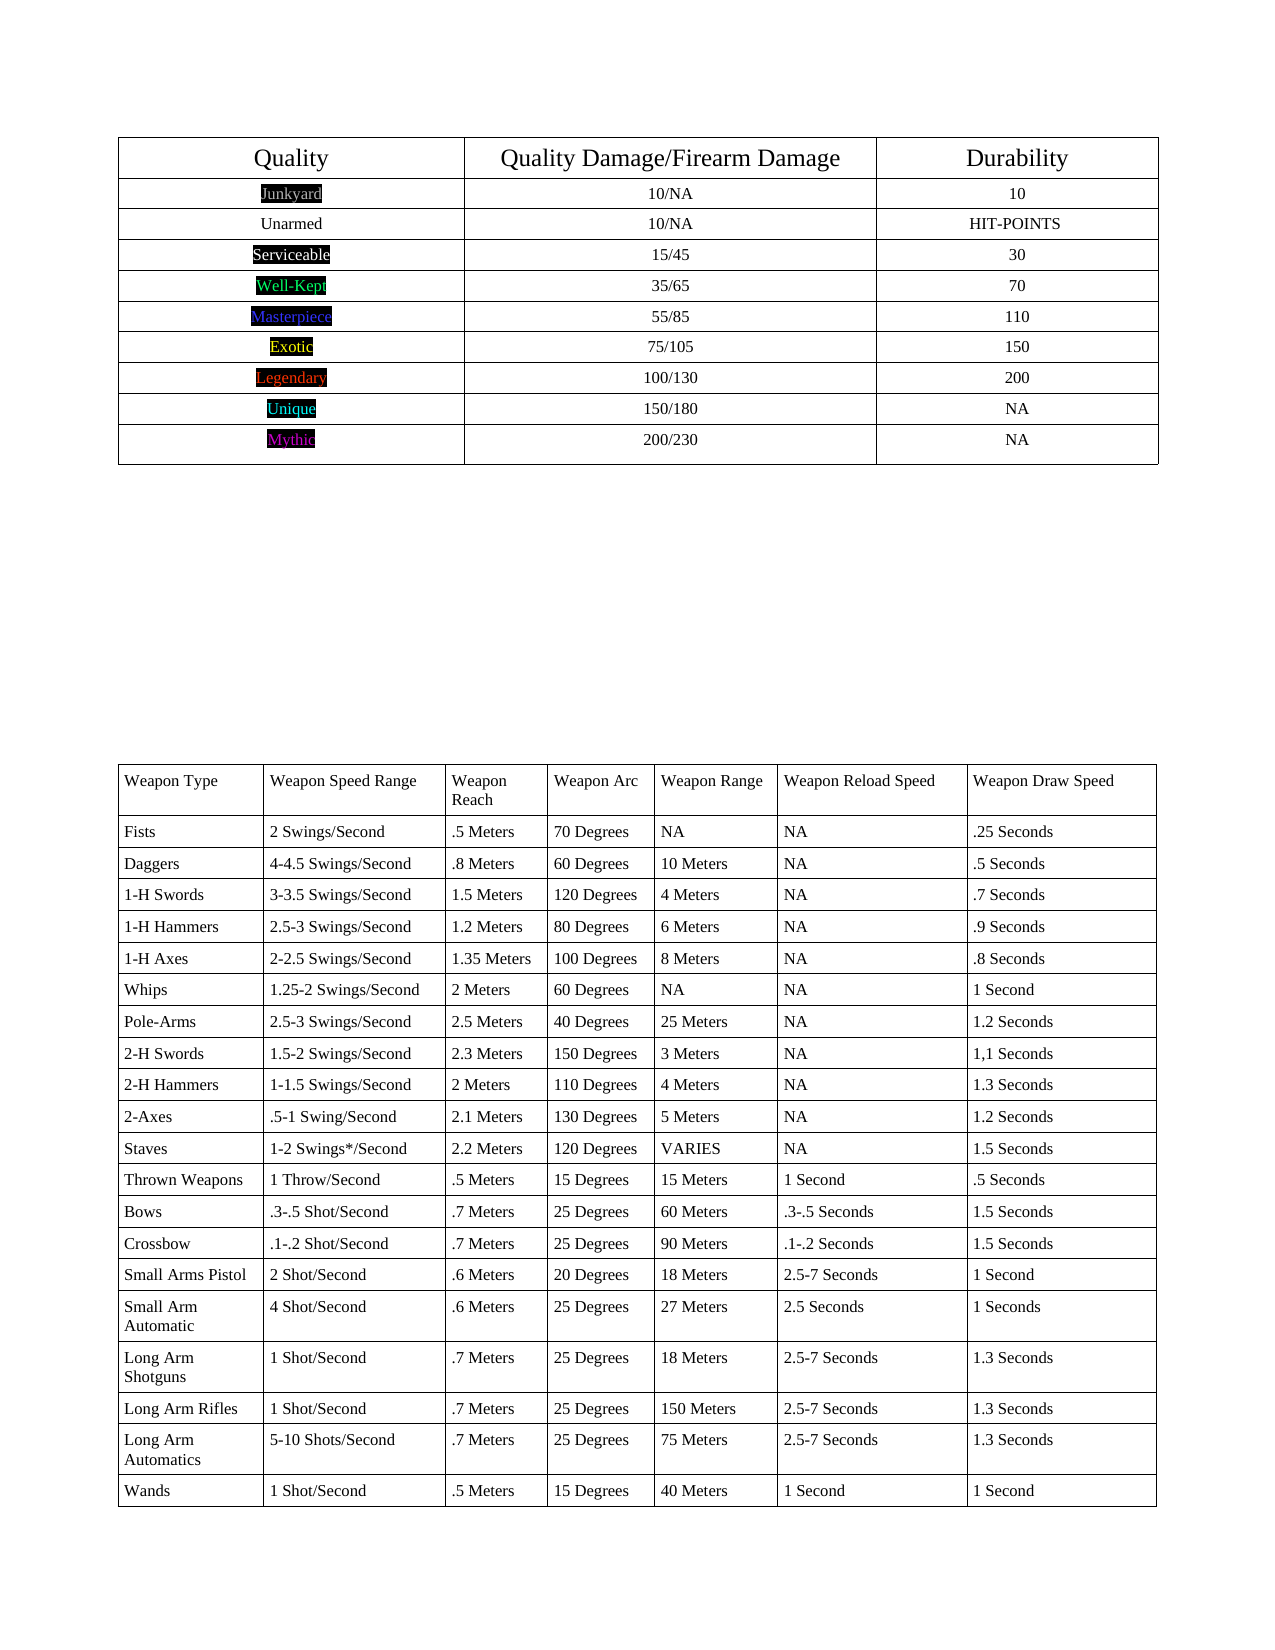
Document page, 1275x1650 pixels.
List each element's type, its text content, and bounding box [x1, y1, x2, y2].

table_cell 100 Degrees [548, 943, 654, 973]
table_cell .6 Meters [446, 1259, 547, 1290]
table_cell Thrown Weapons [119, 1164, 263, 1195]
table_cell Crossbow [119, 1228, 263, 1258]
table_cell 4 Meters [655, 1069, 777, 1100]
table_cell 35/65 [465, 271, 876, 301]
table_cell 150/180 [465, 394, 876, 423]
table_cell 120 Degrees [548, 1133, 654, 1163]
table_cell 1-H Axes [119, 943, 263, 973]
table_cell 2.1 Meters [446, 1101, 547, 1132]
table_header Weapon Speed Range [264, 765, 445, 815]
table_cell Staves [119, 1133, 263, 1163]
table_header Quality Damage/Firearm Damage [465, 138, 876, 178]
table_cell Exotic [119, 332, 464, 362]
table_cell NA [778, 1069, 967, 1100]
table_cell .9 Seconds [968, 911, 1156, 942]
table_cell 75/105 [465, 332, 876, 362]
table_cell .6 Meters [446, 1291, 547, 1341]
table_cell NA [778, 848, 967, 878]
table_cell 5-10 Shots/Second [264, 1424, 445, 1474]
table_cell 25 Degrees [548, 1196, 654, 1227]
table_cell 1.5 Seconds [968, 1228, 1156, 1258]
table_cell 1 Shot/Second [264, 1475, 445, 1506]
table_cell 10/NA [465, 209, 876, 239]
table_cell 1.3 Seconds [968, 1393, 1156, 1423]
table_cell 60 Degrees [548, 974, 654, 1005]
table_cell .5 Seconds [968, 848, 1156, 878]
table_cell 1-H Swords [119, 879, 263, 910]
table_cell 2-H Hammers [119, 1069, 263, 1100]
table_cell 4 Shot/Second [264, 1291, 445, 1341]
table_cell 1,1 Seconds [968, 1038, 1156, 1068]
table_cell 90 Meters [655, 1228, 777, 1258]
table_cell 2.5-7 Seconds [778, 1342, 967, 1392]
table_cell 70 [877, 271, 1158, 301]
table_cell 1.2 Seconds [968, 1101, 1156, 1132]
table_cell 10 [877, 179, 1158, 208]
table_header Weapon Type [119, 765, 263, 815]
table_cell Legendary [119, 363, 464, 393]
table_cell 25 Degrees [548, 1291, 654, 1341]
table_cell 1 Second [778, 1475, 967, 1506]
table_cell Wands [119, 1475, 263, 1506]
table_cell .5 Meters [446, 816, 547, 847]
table_cell Long Arm Shotguns [119, 1342, 263, 1392]
table_cell 2 Meters [446, 1069, 547, 1100]
table_cell 2.5-3 Swings/Second [264, 911, 445, 942]
table_cell 40 Meters [655, 1475, 777, 1506]
table_cell 2-H Swords [119, 1038, 263, 1068]
table_cell NA [877, 425, 1158, 464]
table_cell 80 Degrees [548, 911, 654, 942]
table_cell NA [778, 974, 967, 1005]
table_cell 1.5 Seconds [968, 1133, 1156, 1163]
table_cell 30 [877, 240, 1158, 270]
table_cell 1.2 Meters [446, 911, 547, 942]
table_cell NA [877, 394, 1158, 423]
table_cell 1 Seconds [968, 1291, 1156, 1341]
table_cell 25 Meters [655, 1006, 777, 1037]
table_cell NA [778, 816, 967, 847]
table_header Quality [119, 138, 464, 178]
table_cell 15/45 [465, 240, 876, 270]
table_cell NA [778, 879, 967, 910]
table_header Weapon Arc [548, 765, 654, 815]
table_cell 130 Degrees [548, 1101, 654, 1132]
table_cell 2 Shot/Second [264, 1259, 445, 1290]
table_cell HIT-POINTS [877, 209, 1158, 239]
table_cell 1 Throw/Second [264, 1164, 445, 1195]
table_cell Long Arm Automatics [119, 1424, 263, 1474]
table_cell 1 Shot/Second [264, 1342, 445, 1392]
table_cell 25 Degrees [548, 1393, 654, 1423]
table_cell 2 Meters [446, 974, 547, 1005]
table_cell Small Arms Pistol [119, 1259, 263, 1290]
table_cell Masterpiece [119, 302, 464, 331]
table_cell .25 Seconds [968, 816, 1156, 847]
table_cell 1.2 Seconds [968, 1006, 1156, 1037]
table_cell Long Arm Rifles [119, 1393, 263, 1423]
table_cell NA [655, 974, 777, 1005]
table_cell 2.2 Meters [446, 1133, 547, 1163]
table_cell NA [778, 943, 967, 973]
table_cell 200/230 [465, 425, 876, 464]
table_cell 150 Degrees [548, 1038, 654, 1068]
table_cell 25 Degrees [548, 1342, 654, 1392]
table_cell 200 [877, 363, 1158, 393]
table_cell .1-.2 Seconds [778, 1228, 967, 1258]
table_header Durability [877, 138, 1158, 178]
table_cell .3-.5 Shot/Second [264, 1196, 445, 1227]
table_cell 1.3 Seconds [968, 1069, 1156, 1100]
table_cell 150 Meters [655, 1393, 777, 1423]
table_cell NA [778, 1101, 967, 1132]
table_cell 1.5-2 Swings/Second [264, 1038, 445, 1068]
table_cell Fists [119, 816, 263, 847]
table_cell .5 Meters [446, 1475, 547, 1506]
table_cell 2-Axes [119, 1101, 263, 1132]
table_cell 8 Meters [655, 943, 777, 973]
table_cell 1.5 Seconds [968, 1196, 1156, 1227]
table_cell .5 Meters [446, 1164, 547, 1195]
table_cell NA [778, 1038, 967, 1068]
table_cell 2.3 Meters [446, 1038, 547, 1068]
table_cell 1 Second [968, 1259, 1156, 1290]
table_cell 70 Degrees [548, 816, 654, 847]
table_cell 2.5-7 Seconds [778, 1393, 967, 1423]
table_cell 1-2 Swings*/Second [264, 1133, 445, 1163]
table_cell 15 Degrees [548, 1164, 654, 1195]
table_cell .5 Seconds [968, 1164, 1156, 1195]
table_cell Junkyard [119, 179, 464, 208]
table_cell 20 Degrees [548, 1259, 654, 1290]
table_cell 1 Second [778, 1164, 967, 1195]
table_cell 3 Meters [655, 1038, 777, 1068]
table_cell Daggers [119, 848, 263, 878]
table_cell 1 Second [968, 974, 1156, 1005]
table_cell .7 Meters [446, 1196, 547, 1227]
table_cell .7 Seconds [968, 879, 1156, 910]
table_cell 10/NA [465, 179, 876, 208]
table_cell Whips [119, 974, 263, 1005]
table_cell 60 Meters [655, 1196, 777, 1227]
table_cell NA [778, 911, 967, 942]
table_cell 1.3 Seconds [968, 1424, 1156, 1474]
table_cell .7 Meters [446, 1424, 547, 1474]
table_cell 1.5 Meters [446, 879, 547, 910]
table_cell 25 Degrees [548, 1228, 654, 1258]
table_cell 18 Meters [655, 1259, 777, 1290]
table_cell 1 Shot/Second [264, 1393, 445, 1423]
table_cell 3-3.5 Swings/Second [264, 879, 445, 910]
table_cell 75 Meters [655, 1424, 777, 1474]
table_cell 2.5-7 Seconds [778, 1259, 967, 1290]
table_cell 15 Degrees [548, 1475, 654, 1506]
table_cell 4 Meters [655, 879, 777, 910]
table_cell NA [655, 816, 777, 847]
table_cell 2.5-7 Seconds [778, 1424, 967, 1474]
table_cell 4-4.5 Swings/Second [264, 848, 445, 878]
table_cell 1.3 Seconds [968, 1342, 1156, 1392]
table_cell 55/85 [465, 302, 876, 331]
table_cell NA [778, 1133, 967, 1163]
table_cell Serviceable [119, 240, 464, 270]
table_cell .8 Meters [446, 848, 547, 878]
table_cell .3-.5 Seconds [778, 1196, 967, 1227]
table_cell 120 Degrees [548, 879, 654, 910]
table_cell Unique [119, 394, 464, 423]
table_cell 6 Meters [655, 911, 777, 942]
table_cell 2.5-3 Swings/Second [264, 1006, 445, 1037]
table_cell .7 Meters [446, 1342, 547, 1392]
table_header Weapon Draw Speed [968, 765, 1156, 815]
table_cell 60 Degrees [548, 848, 654, 878]
table_cell 15 Meters [655, 1164, 777, 1195]
table_cell .7 Meters [446, 1228, 547, 1258]
table_cell 27 Meters [655, 1291, 777, 1341]
table_cell .7 Meters [446, 1393, 547, 1423]
table_cell 110 Degrees [548, 1069, 654, 1100]
table_cell Pole-Arms [119, 1006, 263, 1037]
table_cell NA [778, 1006, 967, 1037]
table_cell 2.5 Seconds [778, 1291, 967, 1341]
table_cell 1.35 Meters [446, 943, 547, 973]
table_cell Small Arm Automatic [119, 1291, 263, 1341]
table_cell 150 [877, 332, 1158, 362]
table_cell 25 Degrees [548, 1424, 654, 1474]
table_cell .1-.2 Shot/Second [264, 1228, 445, 1258]
table_cell Bows [119, 1196, 263, 1227]
table_cell 2.5 Meters [446, 1006, 547, 1037]
table_cell 10 Meters [655, 848, 777, 878]
table_cell 1 Second [968, 1475, 1156, 1506]
table_cell Well-Kept [119, 271, 464, 301]
table_cell 5 Meters [655, 1101, 777, 1132]
table_cell 2-2.5 Swings/Second [264, 943, 445, 973]
table_cell Unarmed [119, 209, 464, 239]
table_cell .5-1 Swing/Second [264, 1101, 445, 1132]
table_cell Mythic [119, 425, 464, 464]
table_header Weapon Range [655, 765, 777, 815]
table_header Weapon Reach [446, 765, 547, 815]
table_cell .8 Seconds [968, 943, 1156, 973]
table_cell 110 [877, 302, 1158, 331]
table_cell 1-1.5 Swings/Second [264, 1069, 445, 1100]
table_cell 40 Degrees [548, 1006, 654, 1037]
table_cell 1-H Hammers [119, 911, 263, 942]
table_header Weapon Reload Speed [778, 765, 967, 815]
table_cell 100/130 [465, 363, 876, 393]
table_cell 2 Swings/Second [264, 816, 445, 847]
table_cell VARIES [655, 1133, 777, 1163]
table_cell 1.25-2 Swings/Second [264, 974, 445, 1005]
table_cell 18 Meters [655, 1342, 777, 1392]
